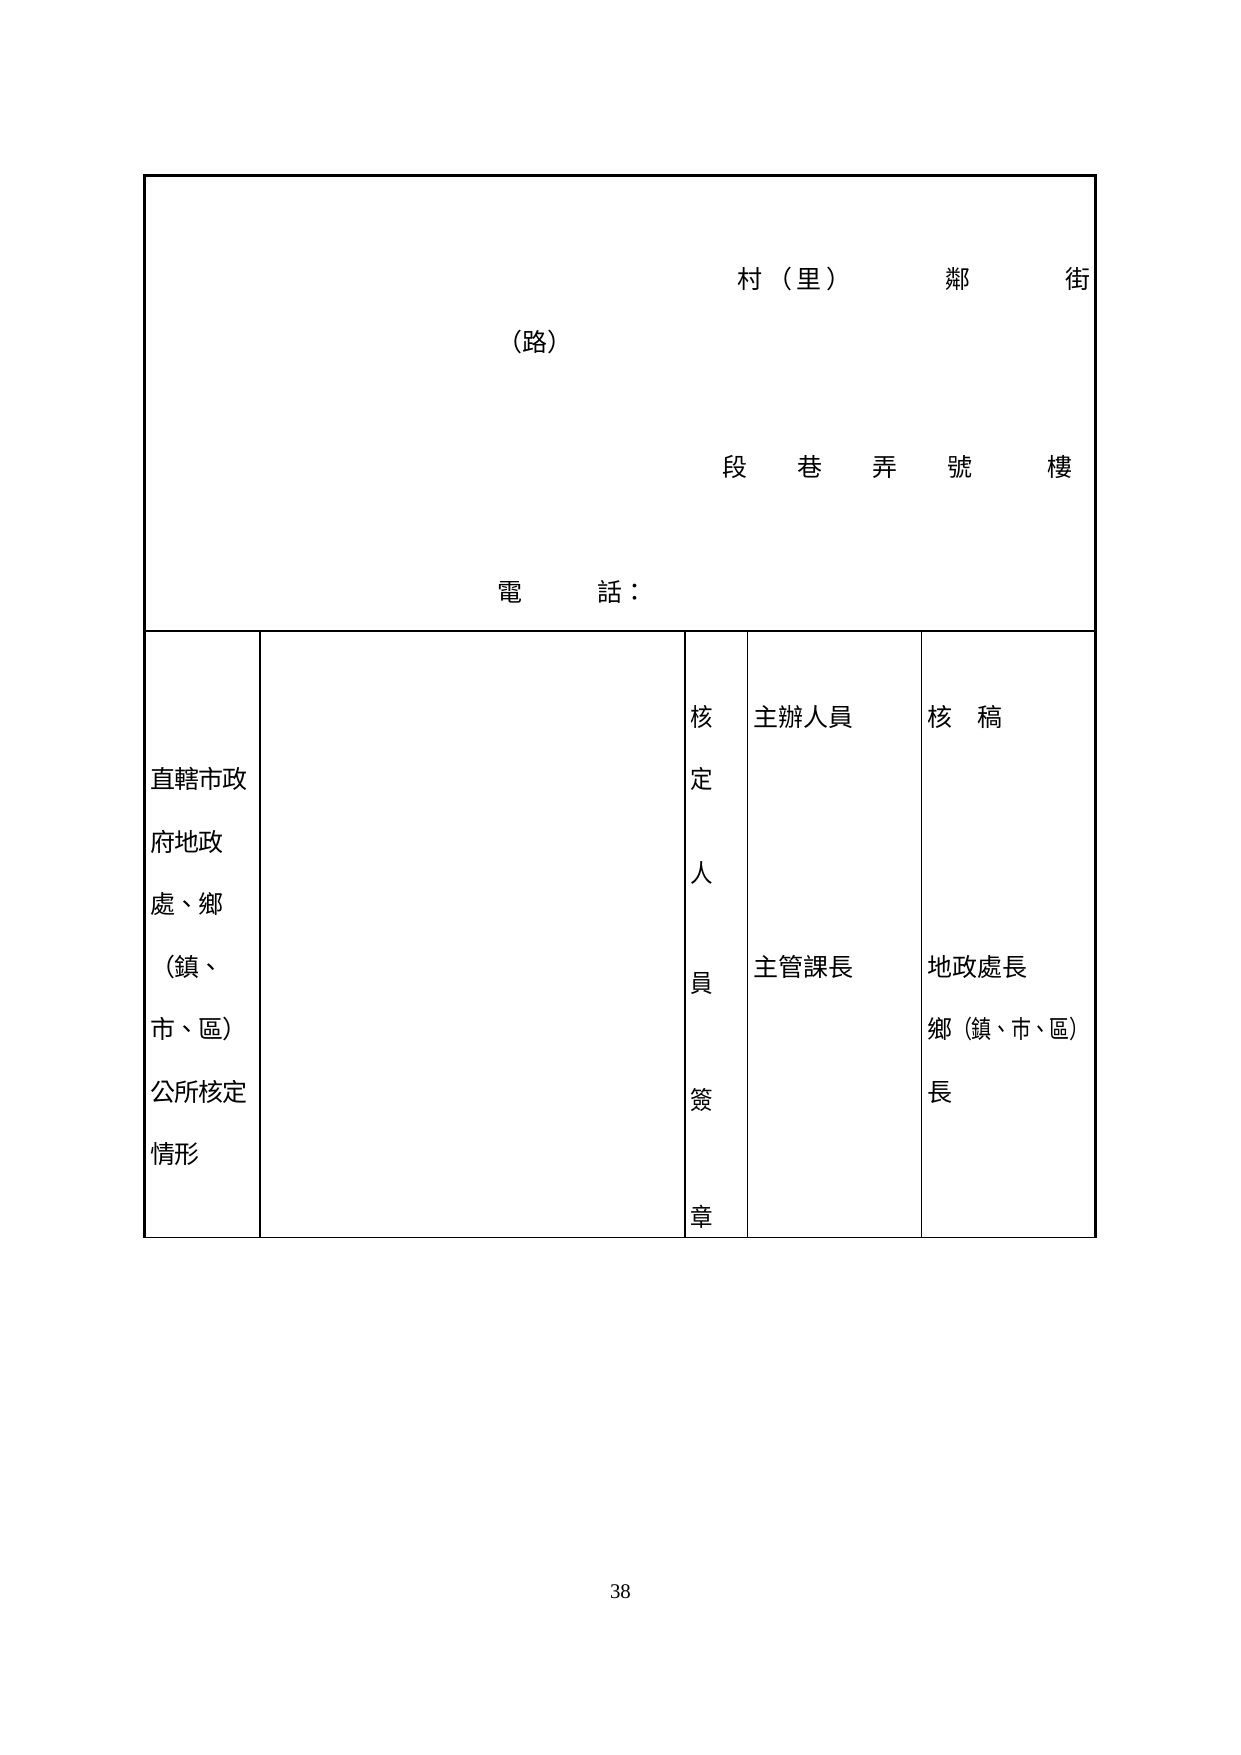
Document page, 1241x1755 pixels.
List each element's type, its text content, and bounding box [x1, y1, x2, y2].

table_cell 主辦人員 主管課長 [748, 632, 921, 1236]
table_cell 村（里） 鄰 街（路） 段 巷 弄 號 樓 電 話： [146, 177, 1094, 630]
table_cell 直轄市政府地政處、鄉（鎮、市、區）公所核定情形 [146, 632, 259, 1236]
table_cell 核稿 地政處長 鄉（鎮、巿、區）長 [922, 632, 1094, 1236]
table_cell 核 定 人 員 簽 章 [686, 632, 747, 1236]
table_cell [261, 632, 684, 1236]
